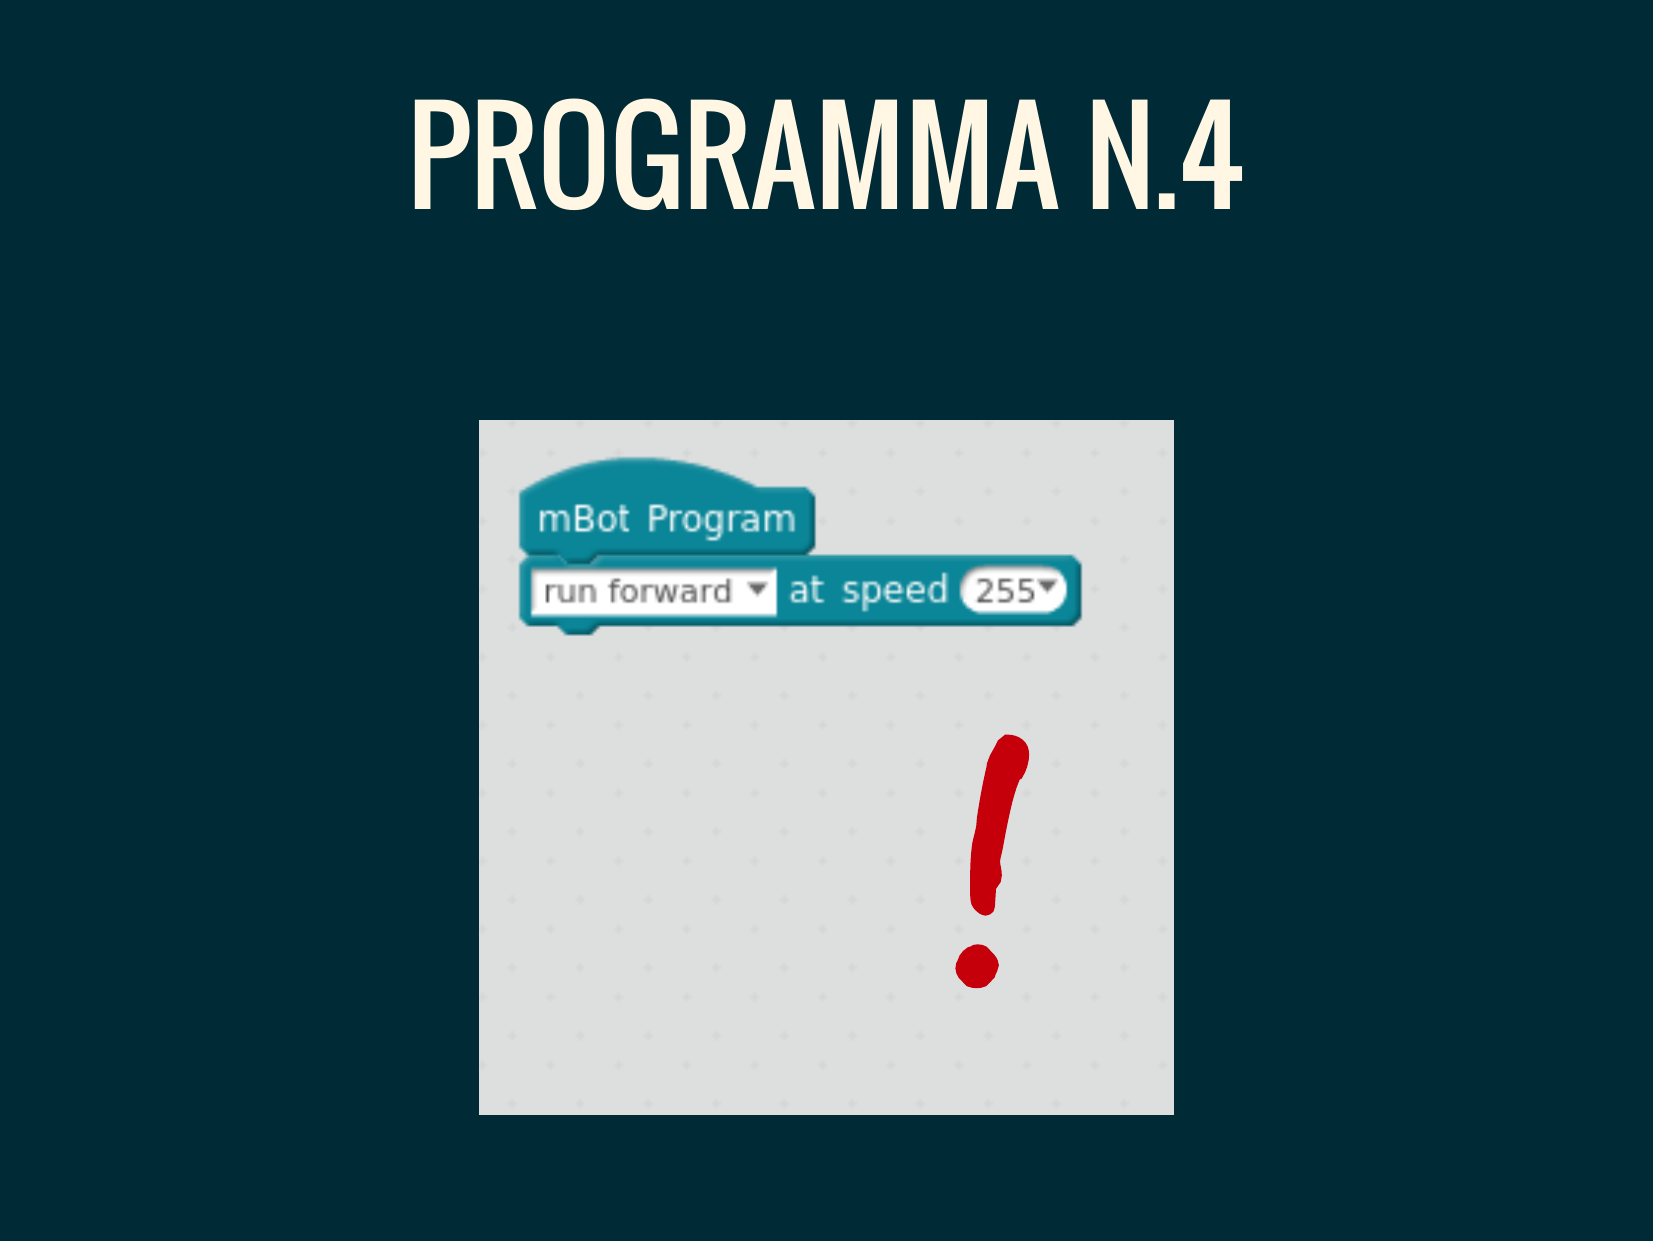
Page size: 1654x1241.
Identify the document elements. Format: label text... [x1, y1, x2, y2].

picture [480, 421, 1173, 1114]
text_box ! [933, 720, 1052, 1106]
title Programma n.4 [82, 49, 1571, 257]
